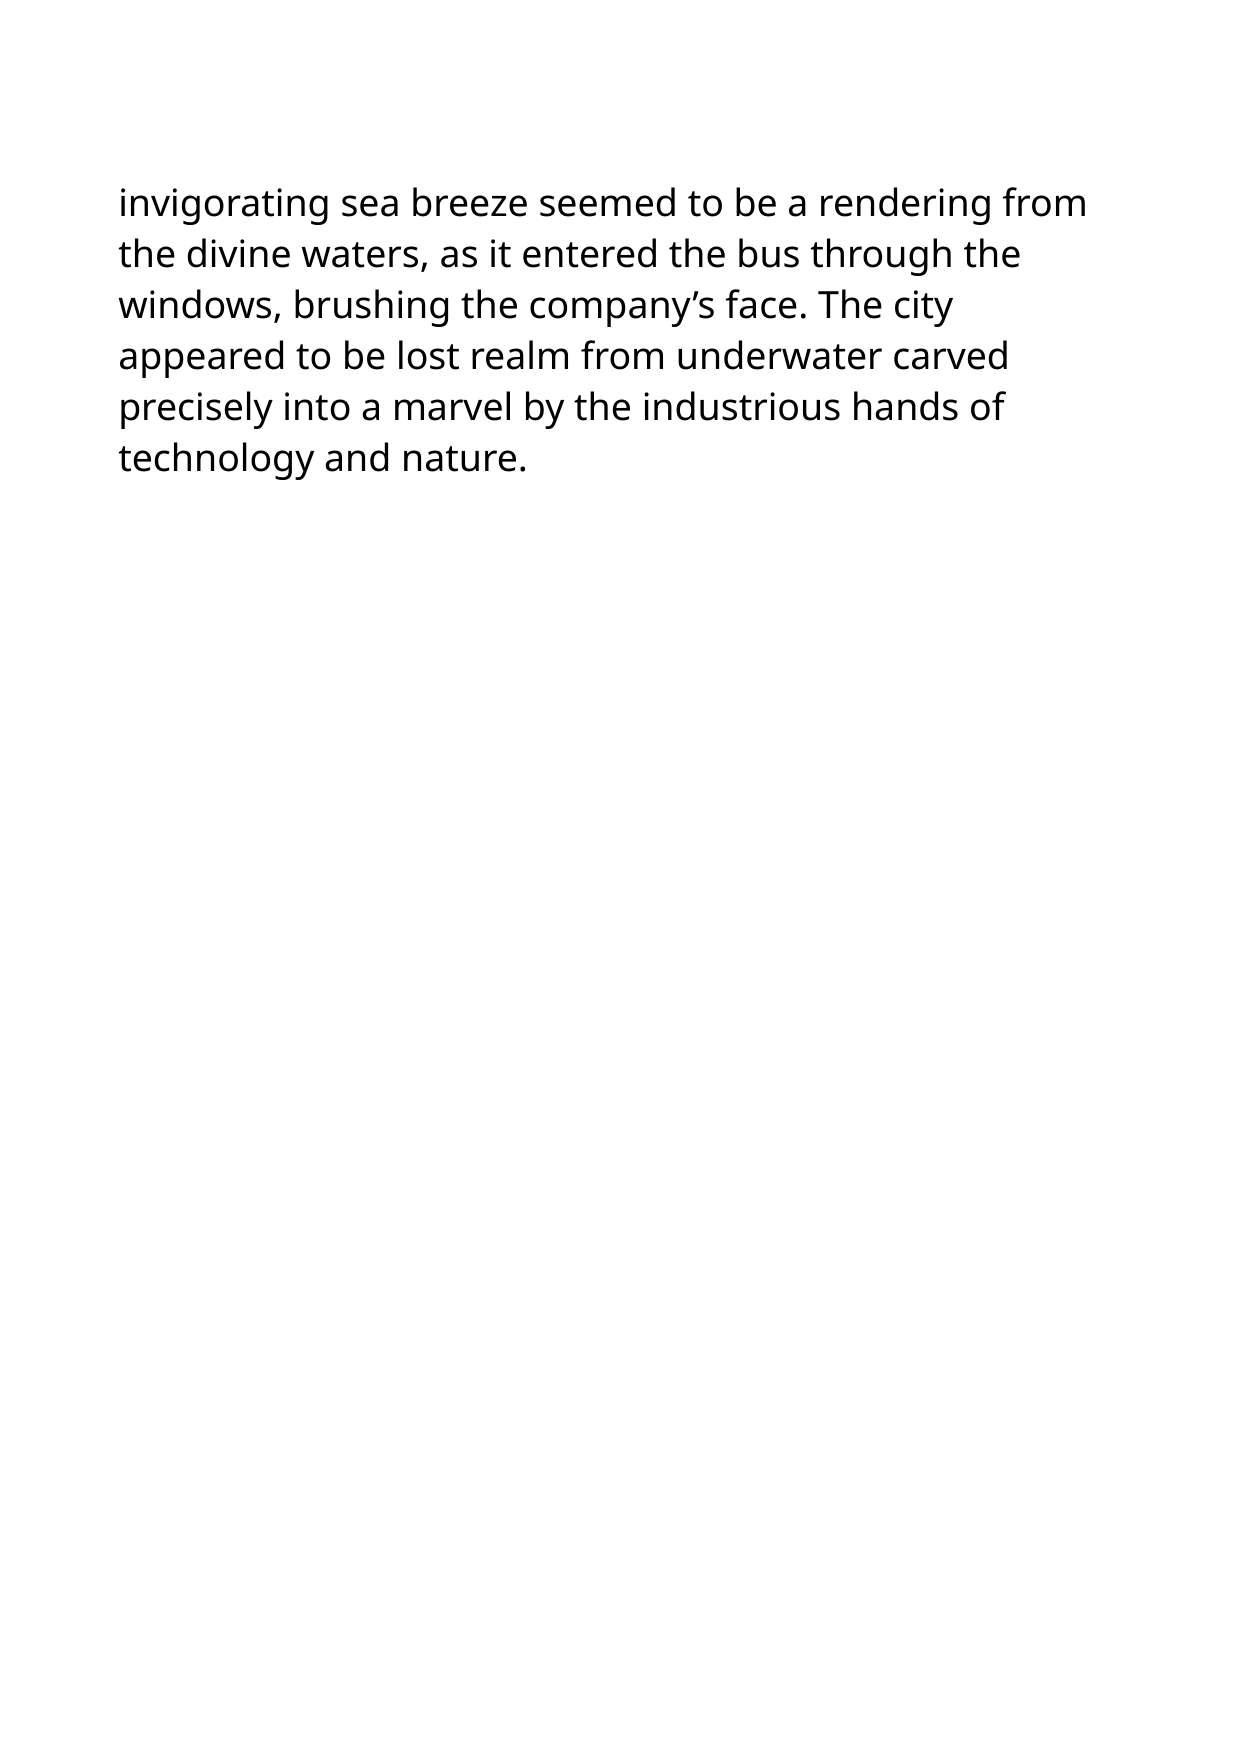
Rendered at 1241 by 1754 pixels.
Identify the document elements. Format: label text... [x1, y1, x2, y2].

text invigorating sea breeze seemed to be a rendering from the divine waters, as it entered the bus through the windows, brushing the company’s face. The city appeared to be lost realm from underwater carved precisely into a marvel by the industrious hands of technology and nature. [118, 176, 1122, 483]
